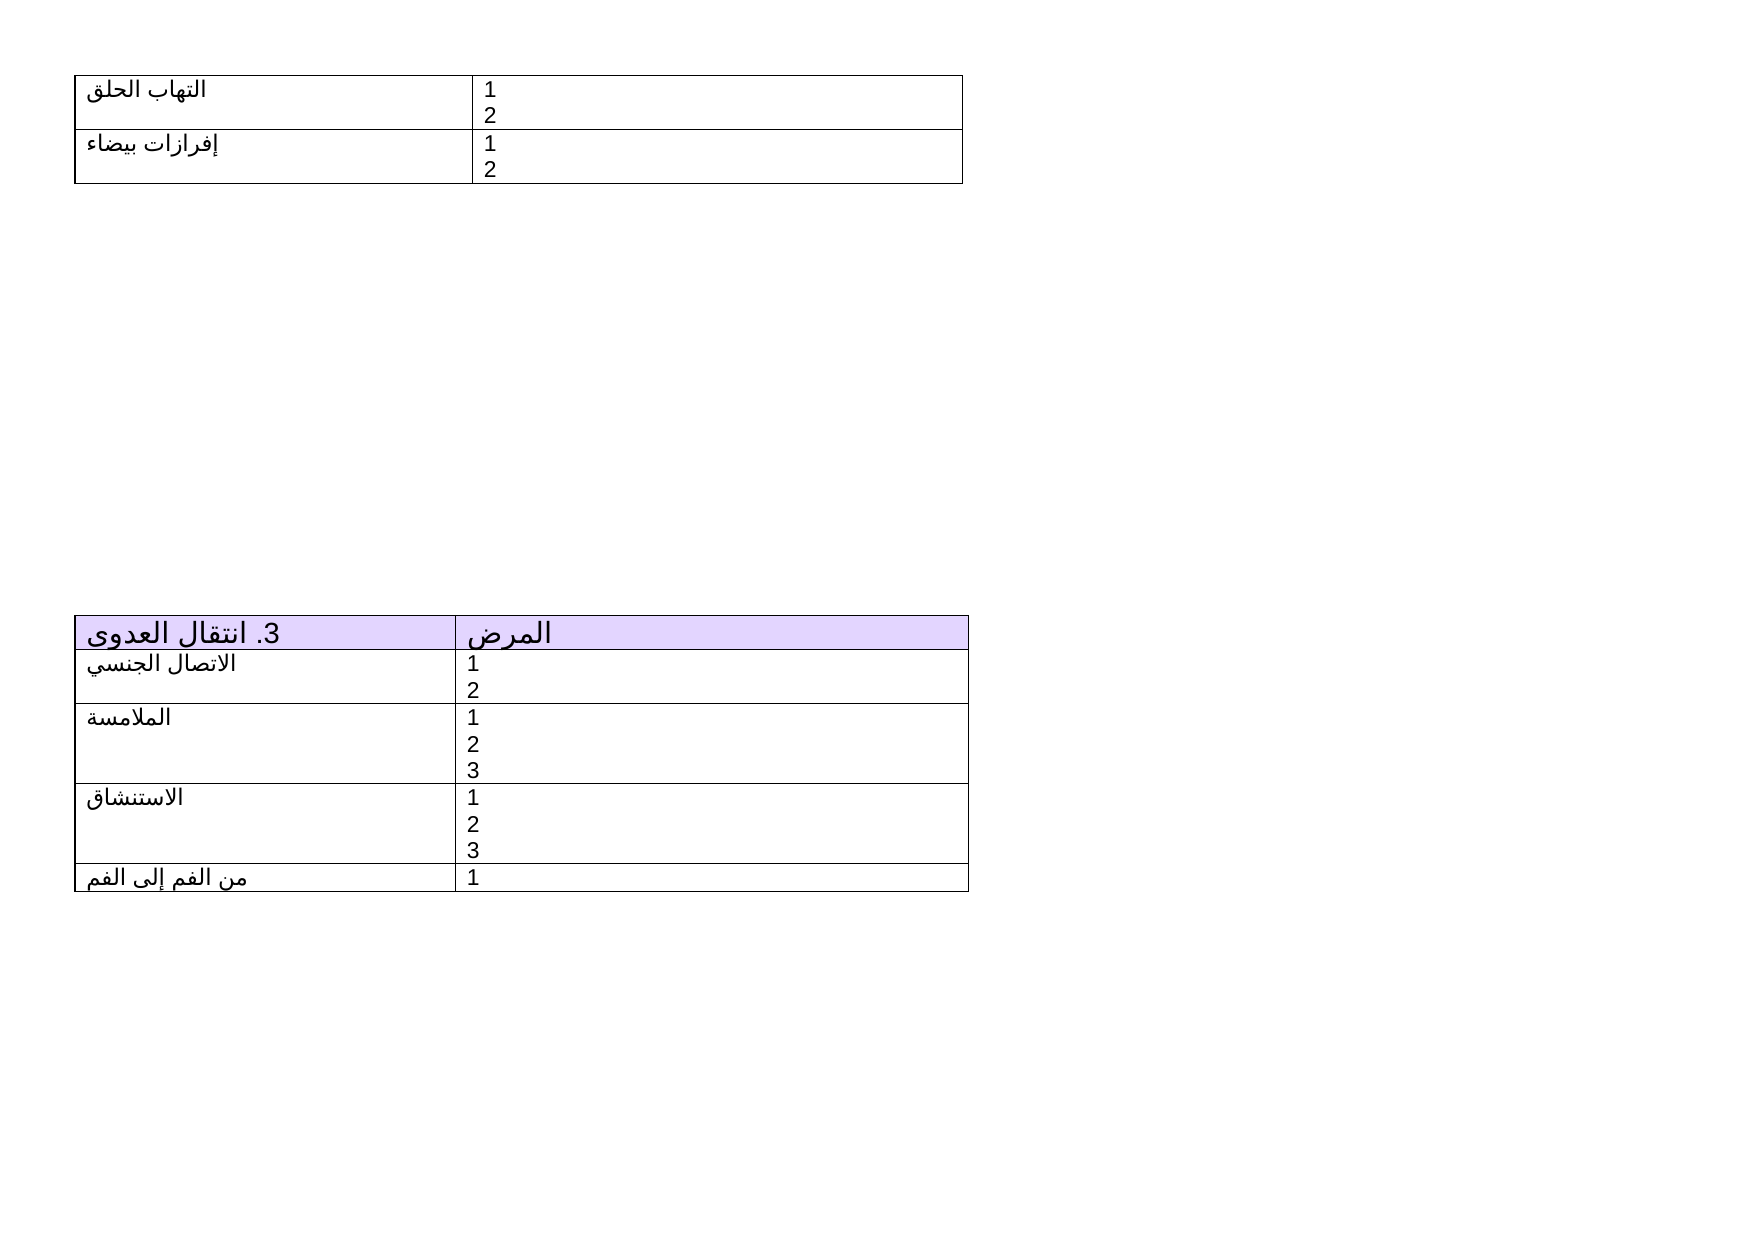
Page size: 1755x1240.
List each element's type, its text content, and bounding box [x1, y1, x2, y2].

table_header 3. انتقال العدوى [76, 616, 455, 649]
table_cell 1 2 [473, 130, 962, 182]
table_cell الملامسة [76, 704, 455, 783]
table_cell الاتصال الجنسي [76, 650, 455, 703]
table_cell 1 2 3 [456, 784, 968, 863]
table_cell 1 [456, 864, 968, 891]
table_cell 1 2 [456, 650, 968, 703]
table_header المرض [456, 616, 968, 649]
table_cell الاستنشاق [76, 784, 455, 863]
table_cell التهاب الحلق [76, 76, 472, 129]
table_cell من الفم إلى الفم [76, 864, 455, 891]
table_cell 1 2 [473, 76, 962, 129]
table_cell إفرازات بيضاء [76, 130, 472, 182]
table_cell 1 2 3 [456, 704, 968, 783]
